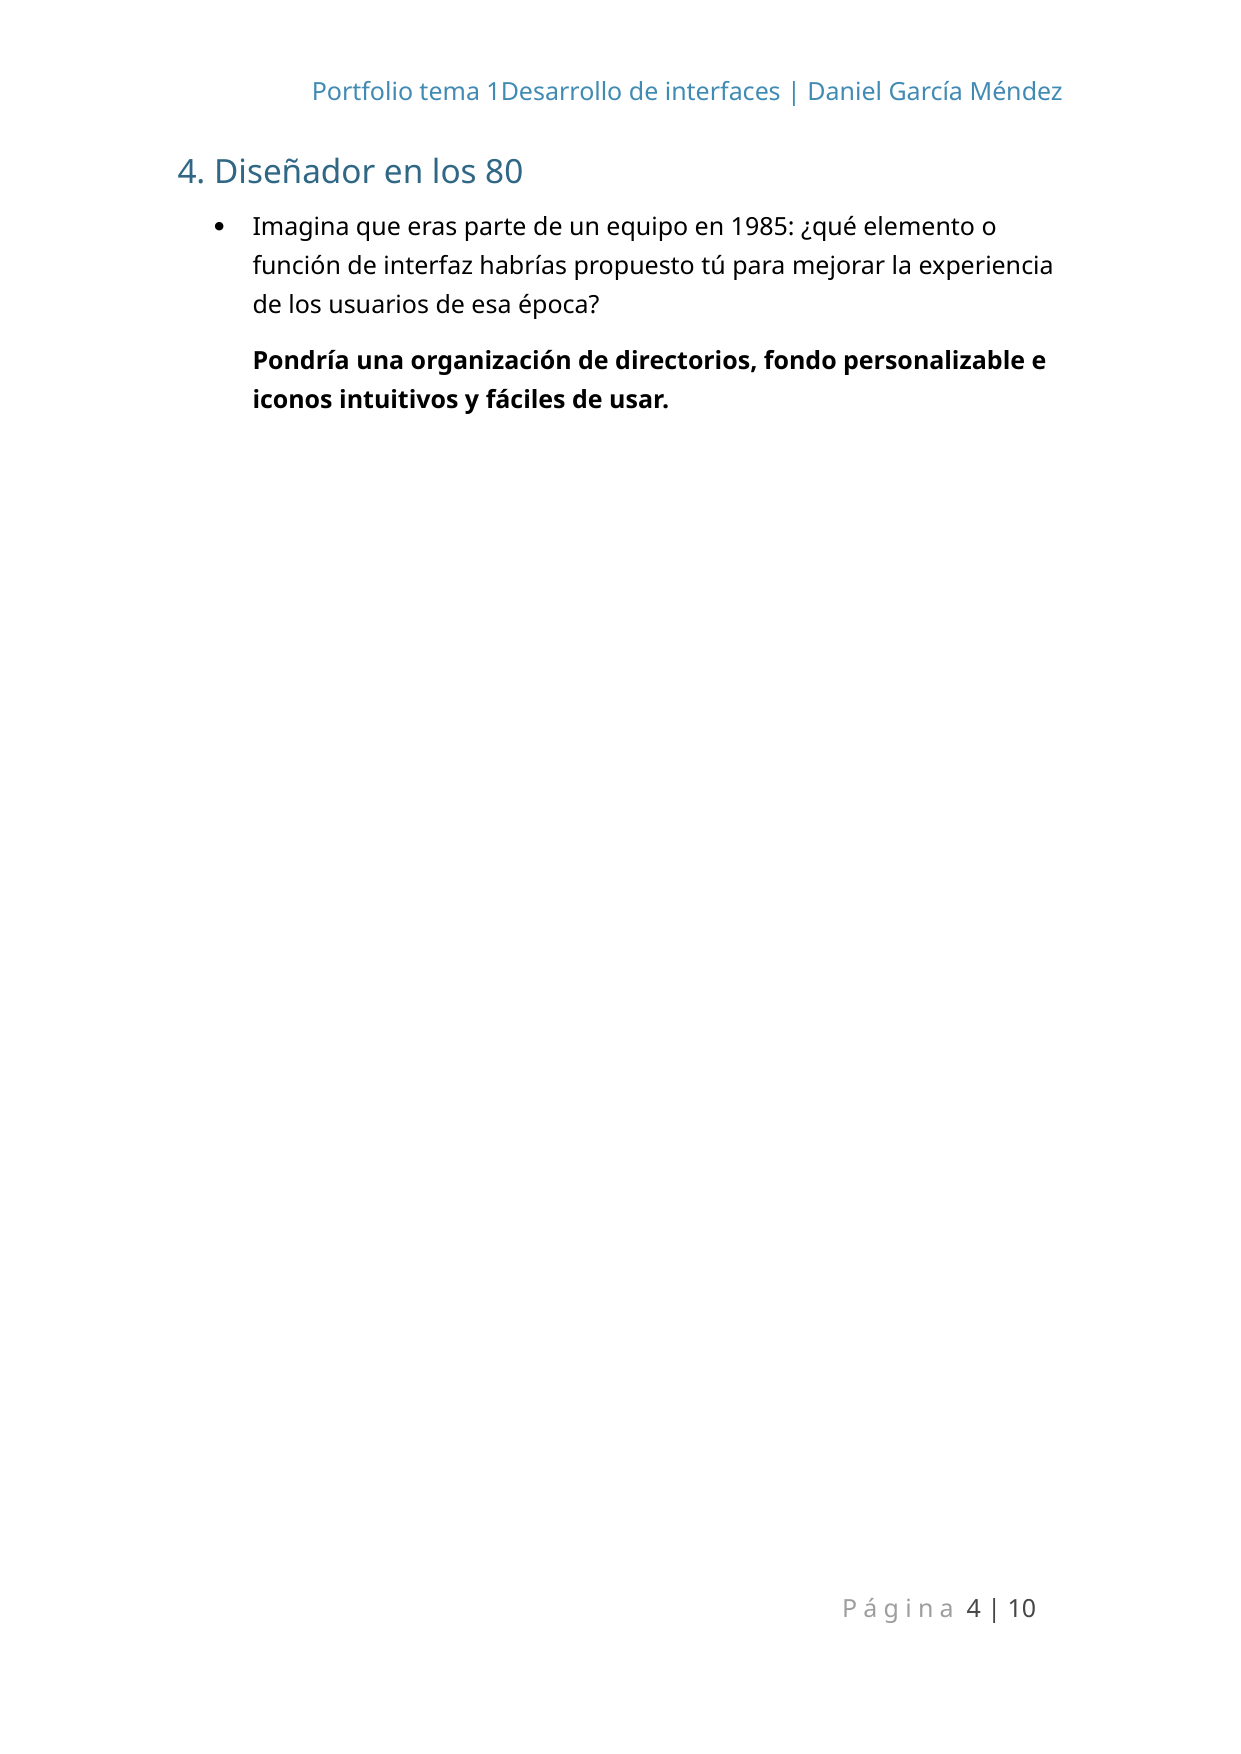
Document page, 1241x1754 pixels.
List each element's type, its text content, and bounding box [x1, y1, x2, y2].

list Pondría una organización de directorios, fondo personalizable e iconos intuitivos y fáciles de usar. [252, 342, 1063, 416]
list Imagina que eras parte de un equipo en 1985: ¿qué elemento o función de interfaz habrías propuesto tú para mejorar la experiencia de los usuarios de esa época? [215, 208, 1063, 321]
subtitle 4. Diseñador en los 80 [177, 148, 1063, 193]
